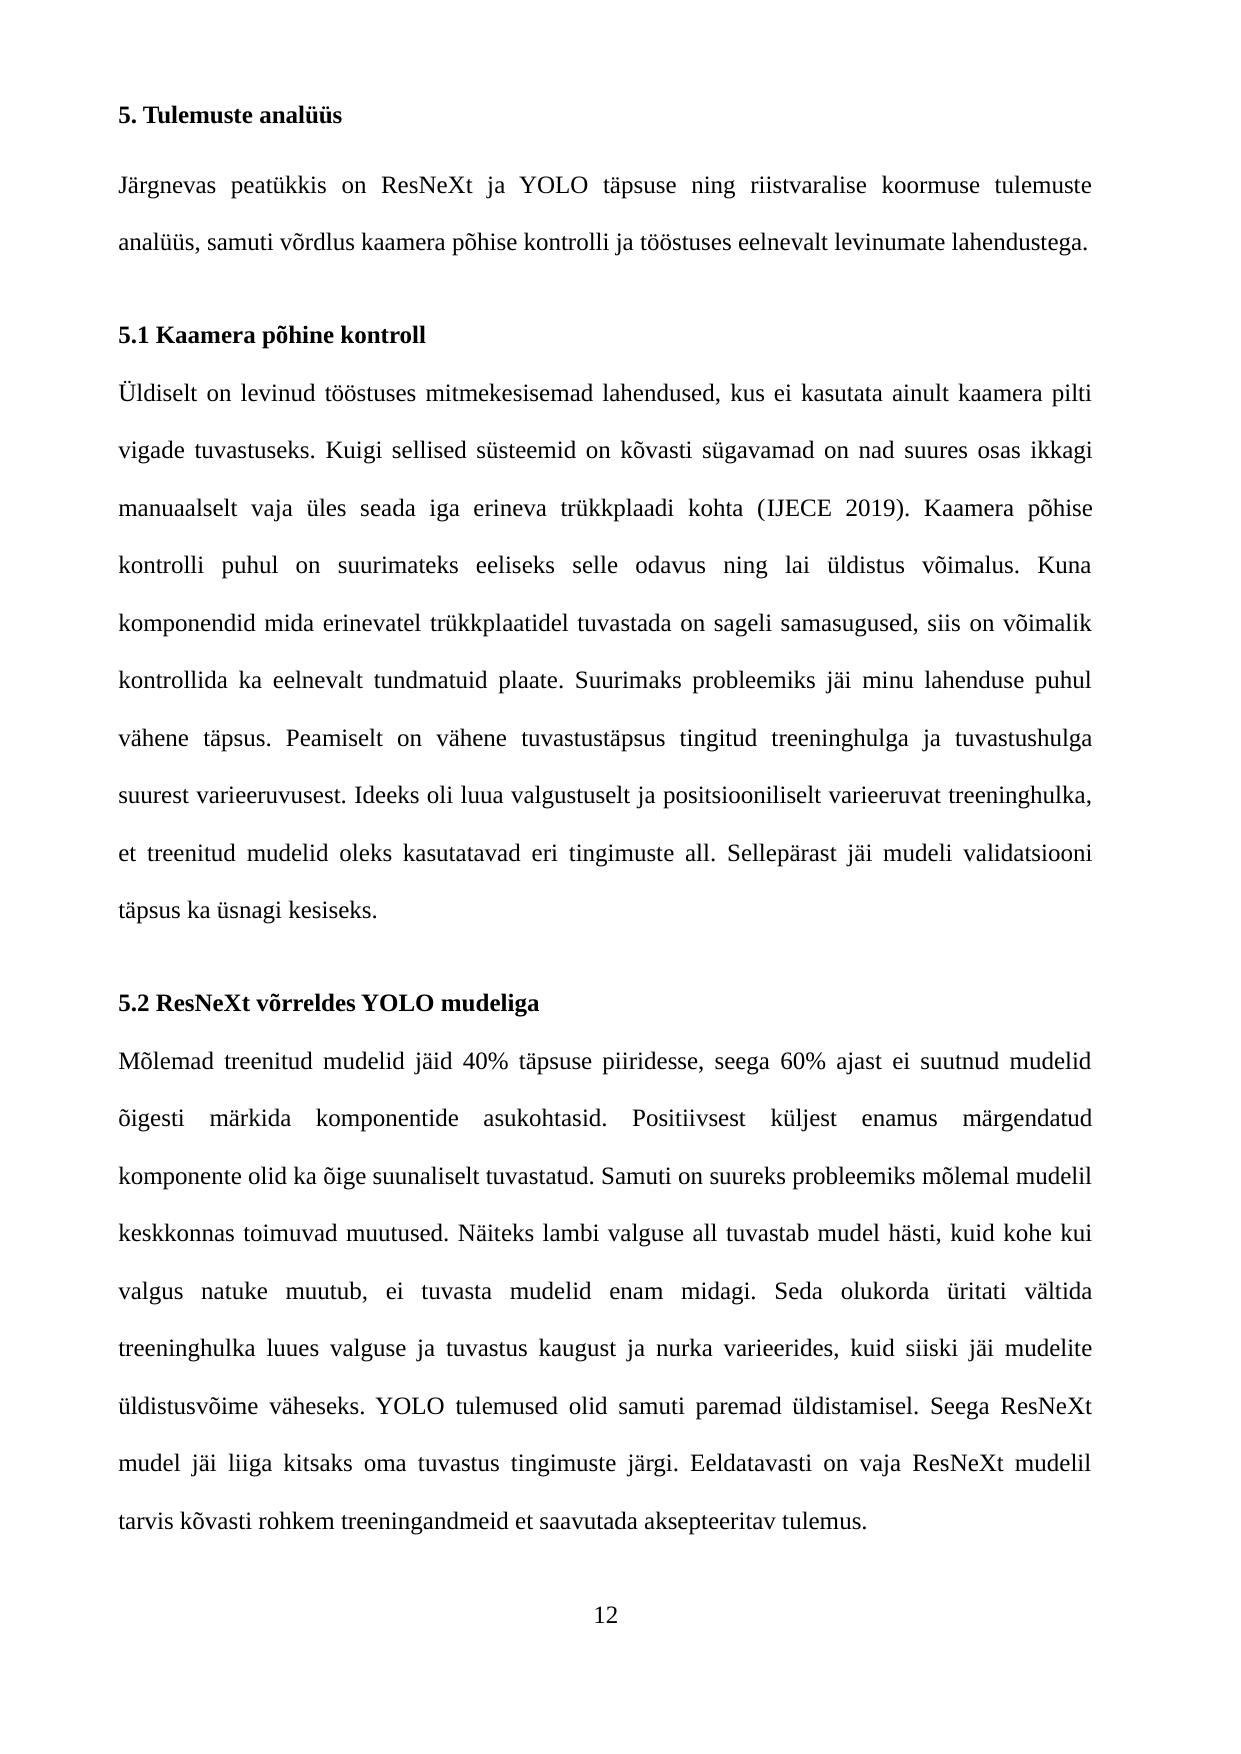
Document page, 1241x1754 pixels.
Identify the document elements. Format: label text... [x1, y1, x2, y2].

subtitle 5.1 Kaamera põhine kontroll [118, 320, 1093, 349]
subtitle 5.2 ResNeXt võrreldes YOLO mudeliga [118, 988, 1093, 1017]
text Mõlemad treenitud mudelid jäid 40% täpsuse piiridesse, seega 60% ajast ei suutnud mudelid õigesti märkida komponentide asukohtasid. Positiivsest küljest enamus märgendatud komponente olid ka õige suunaliselt tuvastatud. Samuti on suureks probleemiks mõlemal mudelil keskkonnas toimuvad muutused. Näiteks lambi valguse all tuvastab mudel hästi, kuid kohe kui valgus natuke muutub, ei tuvasta mudelid enam midagi. Seda olukorda üritati vältida treeninghulka luues valguse ja tuvastus kaugust ja nurka varieerides, kuid siiski jäi mudelite üldistusvõime väheseks. YOLO tulemused olid samuti paremad üldistamisel. Seega ResNeXt mudel jäi liiga kitsaks oma tuvastus tingimuste järgi. Eeldatavasti on vaja ResNeXt mudelil tarvis kõvasti rohkem treeningandmeid et saavutada aksepteeritav tulemus. [118, 1046, 1093, 1534]
text Üldiselt on levinud tööstuses mitmekesisemad lahendused, kus ei kasutata ainult kaamera pilti vigade tuvastuseks. Kuigi sellised süsteemid on kõvasti sügavamad on nad suures osas ikkagi manuaalselt vaja üles seada iga erineva trükkplaadi kohta (IJECE 2019). Kaamera põhise kontrolli puhul on suurimateks eeliseks selle odavus ning lai üldistus võimalus. Kuna komponendid mida erinevatel trükkplaatidel tuvastada on sageli samasugused, siis on võimalik kontrollida ka eelnevalt tundmatuid plaate. Suurimaks probleemiks jäi minu lahenduse puhul vähene täpsus. Peamiselt on vähene tuvastustäpsus tingitud treeninghulga ja tuvastushulga suurest varieeruvusest. Ideeks oli luua valgustuselt ja positsiooniliselt varieeruvat treeninghulka, et treenitud mudelid oleks kasutatavad eri tingimuste all. Sellepärast jäi mudeli validatsiooni täpsus ka üsnagi kesiseks. [118, 378, 1093, 924]
subtitle 5. Tulemuste analüüs [118, 100, 1093, 129]
text Järgnevas peatükkis on ResNeXt ja YOLO täpsuse ning riistvaralise koormuse tulemuste analüüs, samuti võrdlus kaamera põhise kontrolli ja tööstuses eelnevalt levinumate lahendustega. [118, 170, 1093, 256]
